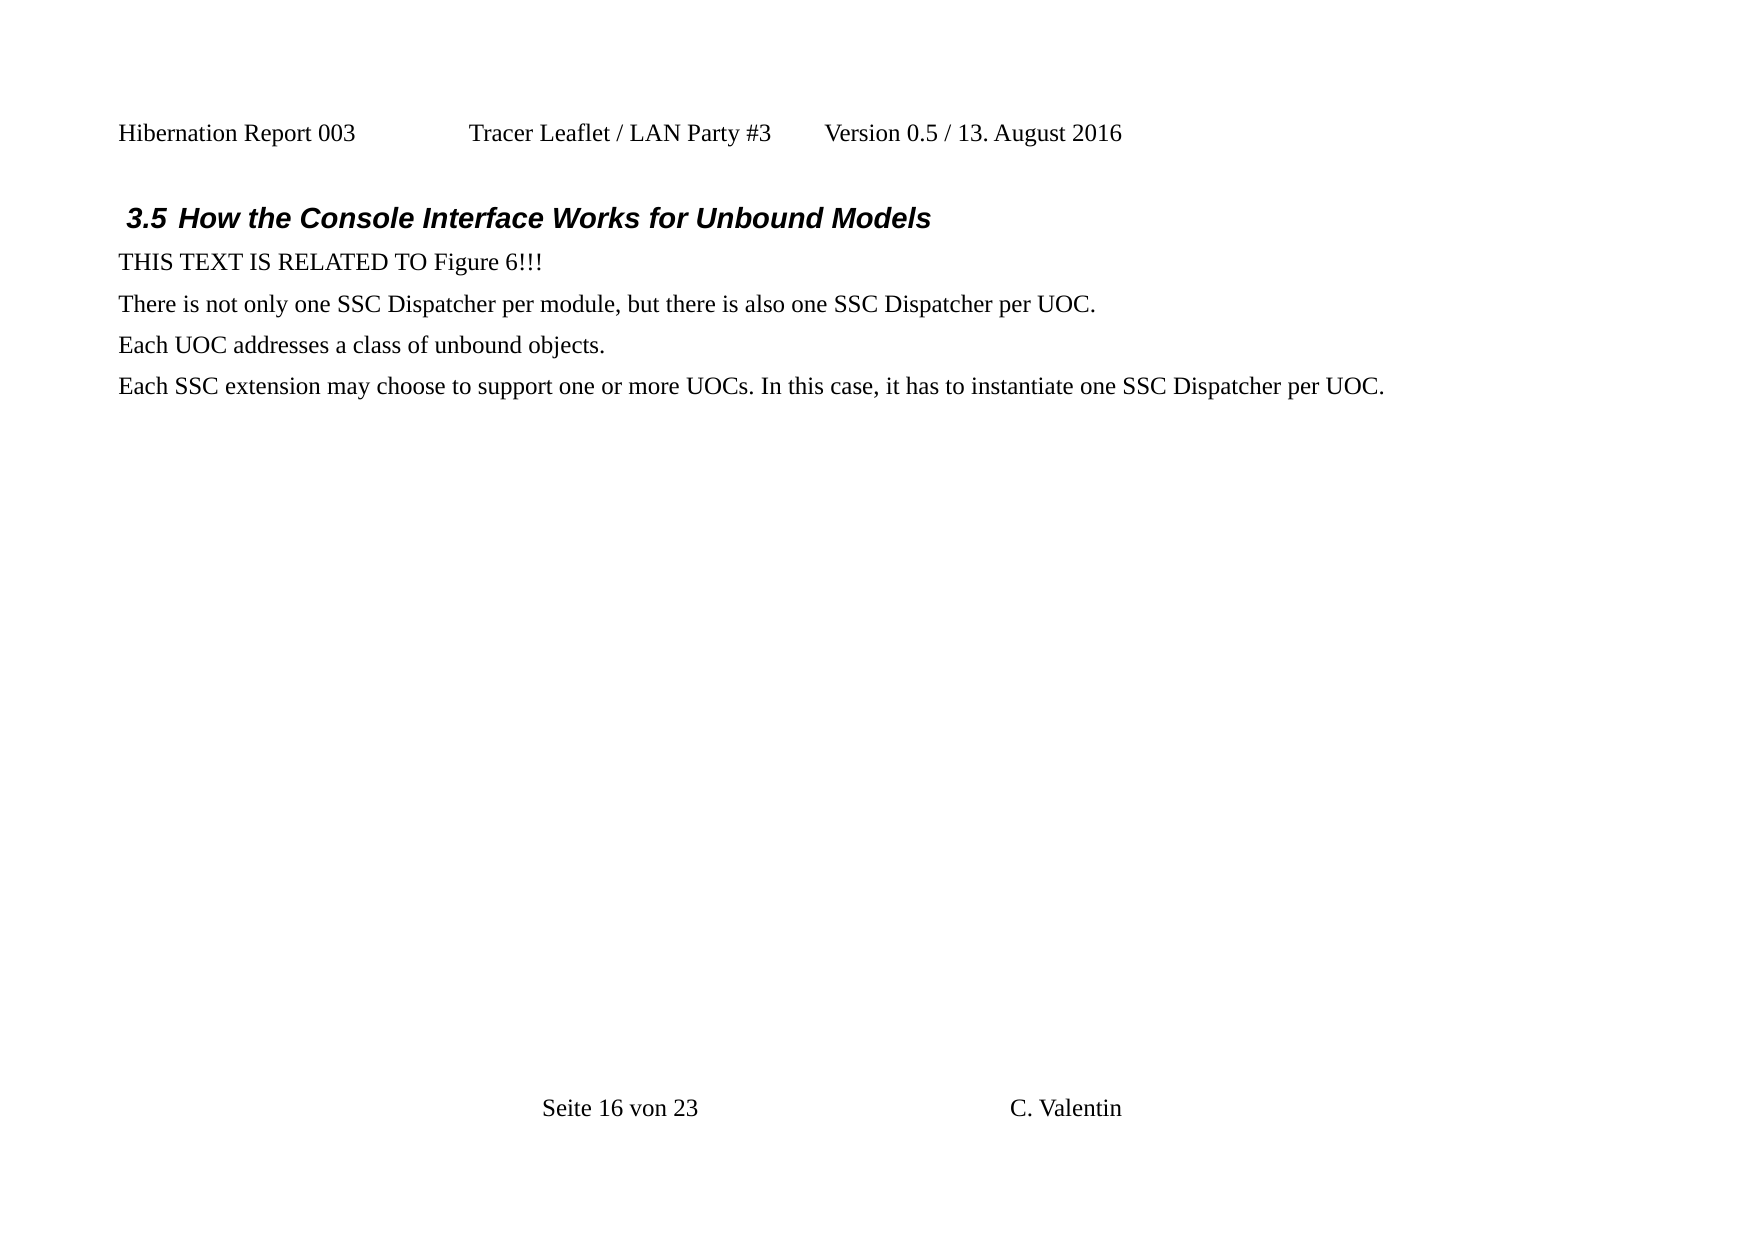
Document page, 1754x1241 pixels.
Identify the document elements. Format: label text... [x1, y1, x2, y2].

text THIS TEXT IS RELATED TO Figure 6!!! [118, 247, 1636, 276]
text Each UOC addresses a class of unbound objects. [118, 330, 1636, 359]
subtitle How the Console Interface Works for Unbound Models [118, 201, 1636, 235]
text There is not only one SSC Dispatcher per module, but there is also one SSC Dispatcher per UOC. [118, 289, 1636, 317]
text Each SSC extension may choose to support one or more UOCs. In this case, it has to instantiate one SSC Dispatcher per UOC. [118, 371, 1636, 400]
